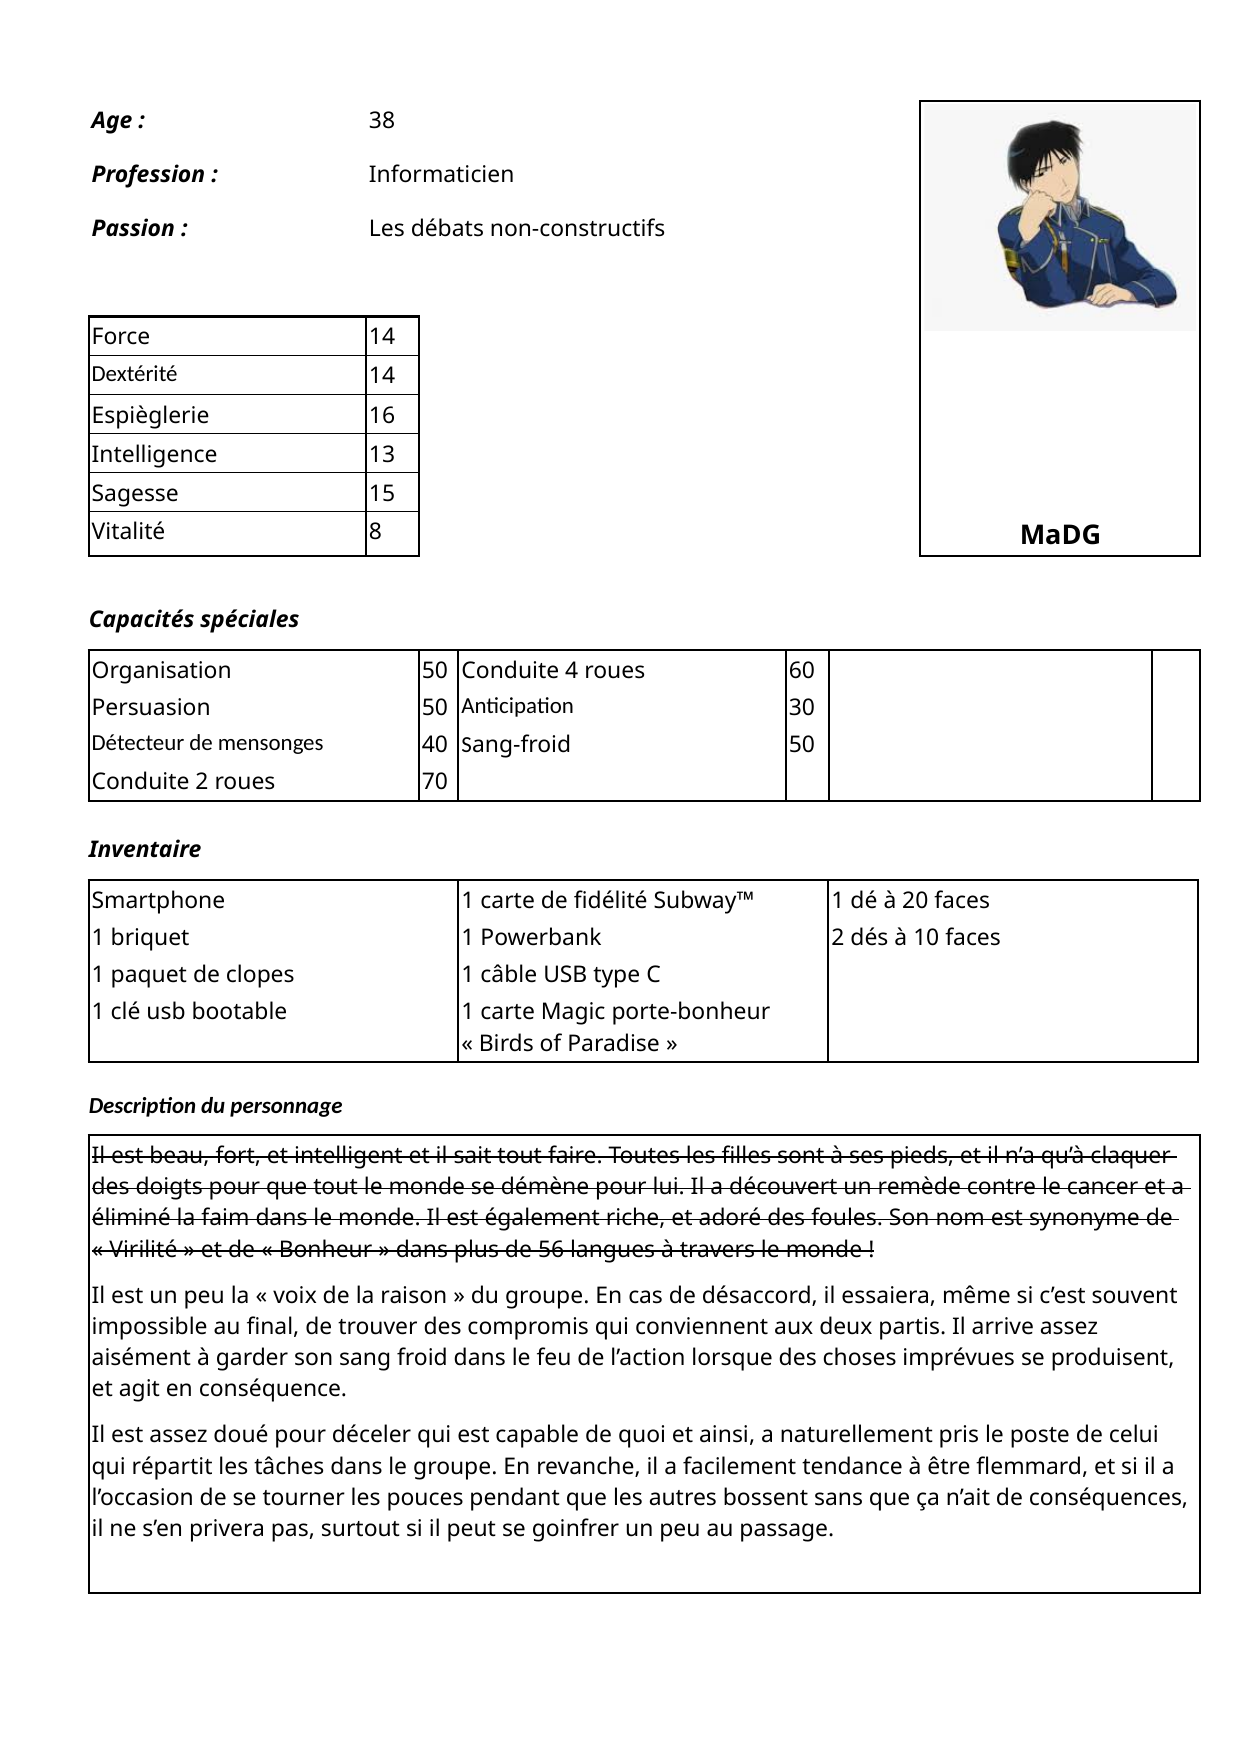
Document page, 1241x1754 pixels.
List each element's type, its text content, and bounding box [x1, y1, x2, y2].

table_cell [830, 763, 1151, 799]
table_header [921, 102, 1199, 511]
table_cell Dextérité [90, 356, 365, 394]
table_cell [829, 992, 1197, 1061]
table_cell Anticipation [459, 688, 785, 725]
table_cell 50 [787, 725, 828, 762]
table_header 1 carte de fidélité Subway™ [459, 881, 827, 918]
table_cell 16 [367, 395, 418, 433]
table_cell [89, 261, 366, 315]
table_cell 2 dés à 10 faces [829, 918, 1197, 955]
table_cell Sagesse [90, 473, 365, 511]
table_cell [89, 555, 1200, 603]
table_cell Passion : [89, 208, 366, 261]
table_cell 1 Powerbank [459, 918, 827, 955]
table_header Organisation [90, 651, 418, 688]
table_cell Description du personnage [89, 1063, 1200, 1134]
table_cell Persuasion [90, 688, 418, 725]
table_cell [366, 261, 419, 315]
table_cell 1 clé usb bootable [90, 992, 457, 1061]
table_header [830, 651, 1151, 688]
table_cell [459, 763, 785, 799]
table_cell 70 [420, 763, 457, 799]
table_cell [829, 955, 1197, 992]
table_cell 8 [367, 512, 418, 555]
table_cell [830, 688, 1151, 725]
table_cell [1153, 725, 1199, 762]
table_cell Sang-froid [459, 725, 785, 762]
table_header Il est beau, fort, et intelligent et il sait tout faire. Toutes les filles sont à ses pieds, et il n’a qu’à claquer des doigts pour que tout le monde se démène pour lui. Il a découvert un remède contre le cancer et a éliminé la faim dans le monde. Il est également riche, et adoré des foules. Son nom est synonyme de « Virilité » et de « Bonheur » dans plus de 56 langues à travers le monde ! Il est un peu la « voix de la raison » du groupe. En cas de désaccord, il essaiera, même si c’est souvent impossible au final, de trouver des compromis qui conviennent aux deux partis. Il arrive assez aisément à garder son sang froid dans le feu de l’action lorsque des choses imprévues se produisent, et agit en conséquence. Il est assez doué pour déceler qui est capable de quoi et ainsi, a naturellement pris le poste de celui qui répartit les tâches dans le groupe. En revanche, il a facilement tendance à être flemmard, et si il a l’occasion de se tourner les pouces pendant que les autres bossent sans que ça n’ait de conséquences, il ne s’en privera pas, surtout si il peut se goinfrer un peu au passage. [90, 1136, 1199, 1592]
table_cell 40 [420, 725, 457, 762]
table_cell 1 briquet [90, 918, 457, 955]
table_header 50 [420, 651, 457, 688]
table_cell 1 carte Magic porte-bonheur « Birds of Paradise » [459, 992, 827, 1061]
table_header Age : [89, 100, 366, 153]
table_cell [419, 261, 919, 555]
table_cell [787, 763, 828, 799]
table_cell 1 paquet de clopes [90, 955, 457, 992]
table_cell Force [90, 318, 365, 354]
table_cell Vitalité [90, 512, 365, 555]
table_cell [1153, 763, 1199, 799]
table_header [1153, 651, 1199, 688]
table_cell Inventaire [89, 802, 1200, 1063]
table_cell 1 câble USB type C [459, 955, 827, 992]
picture [924, 104, 1196, 331]
table_header 38 [366, 100, 919, 153]
table_cell 30 [787, 688, 828, 725]
table_cell 14 [367, 318, 418, 354]
table_cell Profession : [89, 154, 366, 207]
table_cell Intelligence [90, 434, 365, 472]
table_cell [1153, 688, 1199, 725]
table_cell Informaticien [366, 154, 919, 207]
table_cell Les débats non-constructifs [366, 208, 919, 261]
table_cell Capacités spéciales [89, 603, 1200, 649]
table_cell 15 [367, 473, 418, 511]
table_header Conduite 4 roues [459, 651, 785, 688]
table_cell MaDG [921, 511, 1199, 555]
table_header Smartphone [90, 881, 457, 918]
table_cell 13 [367, 434, 418, 472]
table_cell Espièglerie [90, 395, 365, 433]
table_header 1 dé à 20 faces [829, 881, 1197, 918]
table_cell 50 [420, 688, 457, 725]
table_cell Conduite 2 roues [90, 763, 418, 799]
table_cell [830, 725, 1151, 762]
table_cell 14 [367, 356, 418, 394]
table_cell Détecteur de mensonges [90, 725, 418, 762]
table_header 60 [787, 651, 828, 688]
